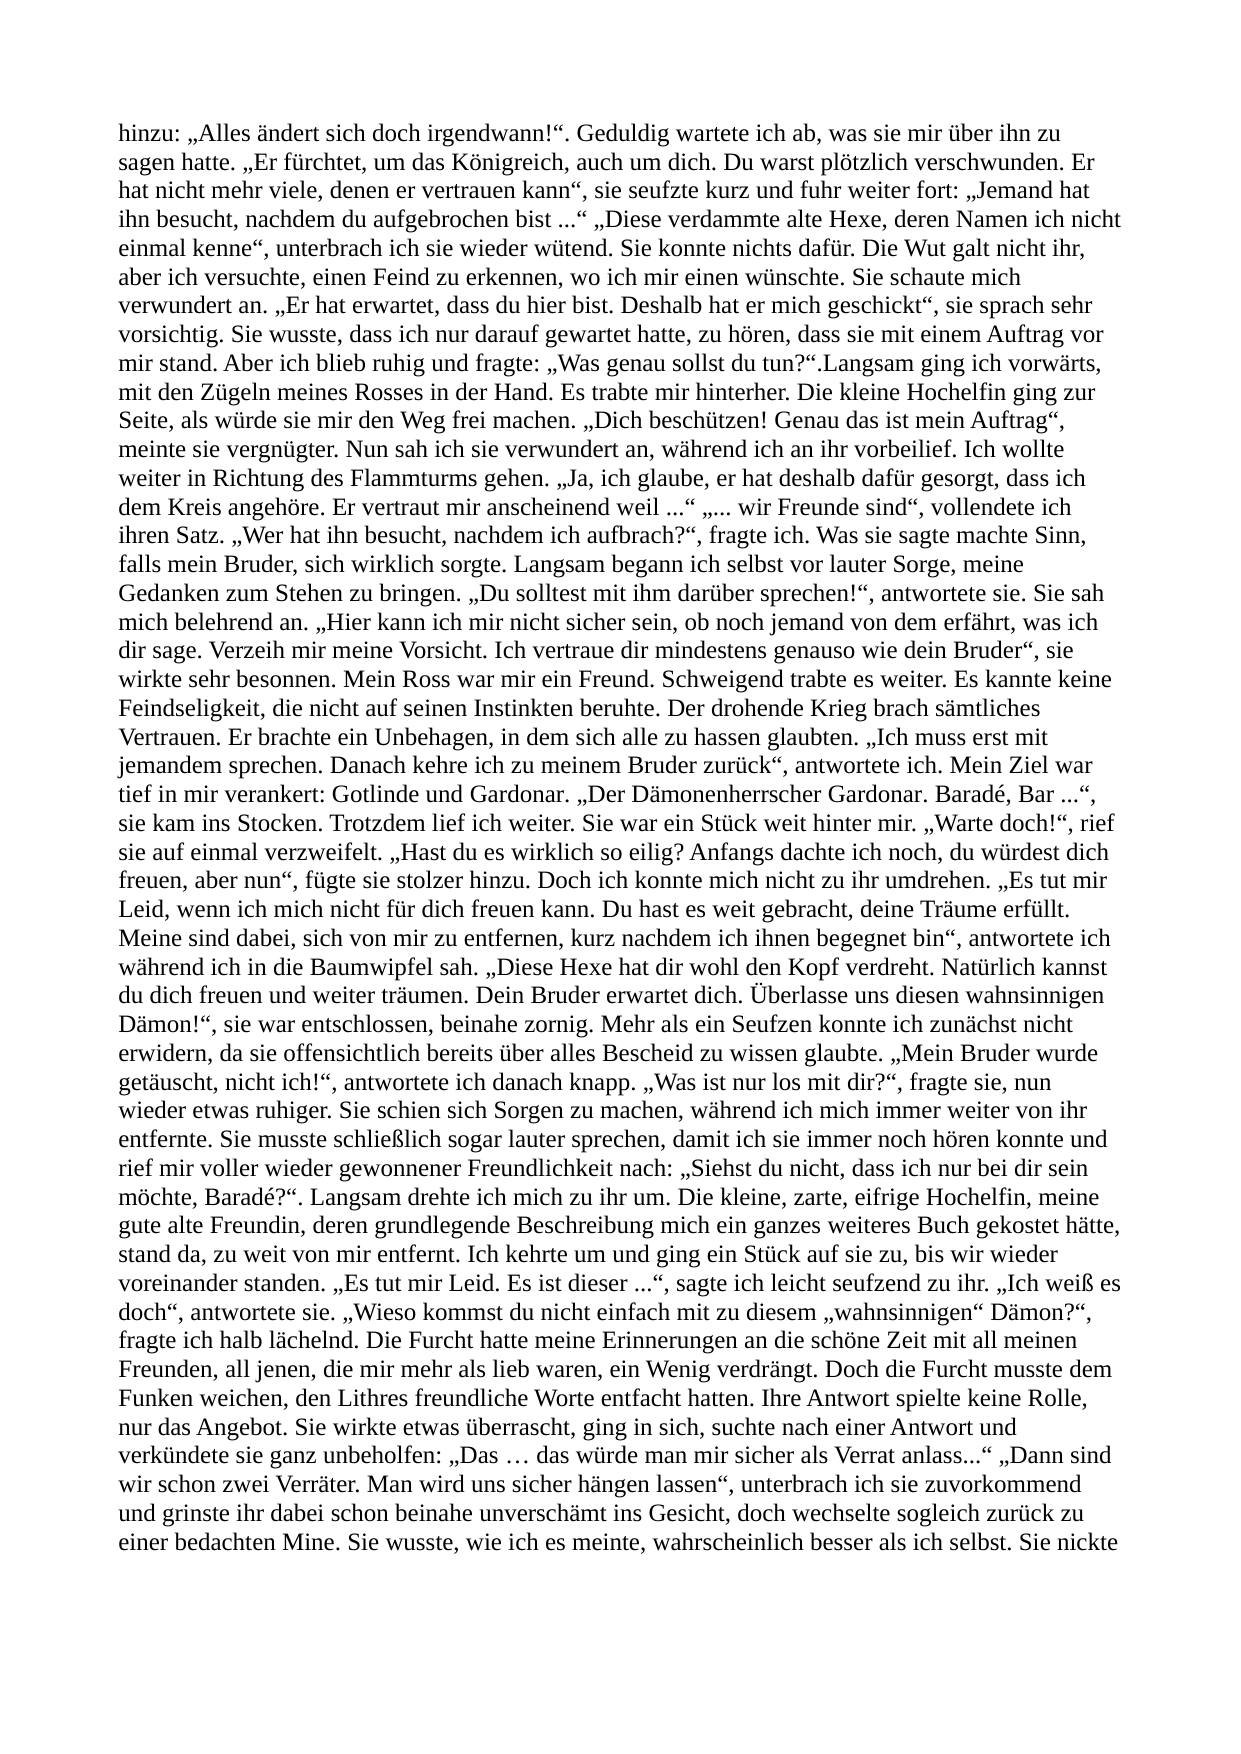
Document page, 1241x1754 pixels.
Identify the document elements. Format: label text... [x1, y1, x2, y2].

text hinzu: „Alles ändert sich doch irgendwann!“. Geduldig wartete ich ab, was sie mir über ihn zu sagen hatte. „Er fürchtet, um das Königreich, auch um dich. Du warst plötzlich verschwunden. Er hat nicht mehr viele, denen er vertrauen kann“, sie seufzte kurz und fuhr weiter fort: „Jemand hat ihn besucht, nachdem du aufgebrochen bist ...“ „Diese verdammte alte Hexe, deren Namen ich nicht einmal kenne“, unterbrach ich sie wieder wütend. Sie konnte nichts dafür. Die Wut galt nicht ihr, aber ich versuchte, einen Feind zu erkennen, wo ich mir einen wünschte. Sie schaute mich verwundert an. „Er hat erwartet, dass du hier bist. Deshalb hat er mich geschickt“, sie sprach sehr vorsichtig. Sie wusste, dass ich nur darauf gewartet hatte, zu hören, dass sie mit einem Auftrag vor mir stand. Aber ich blieb ruhig und fragte: „Was genau sollst du tun?“.Langsam ging ich vorwärts, mit den Zügeln meines Rosses in der Hand. Es trabte mir hinterher. Die kleine Hochelfin ging zur Seite, als würde sie mir den Weg frei machen. „Dich beschützen! Genau das ist mein Auftrag“, meinte sie vergnügter. Nun sah ich sie verwundert an, während ich an ihr vorbeilief. Ich wollte weiter in Richtung des Flammturms gehen. „Ja, ich glaube, er hat deshalb dafür gesorgt, dass ich dem Kreis angehöre. Er vertraut mir anscheinend weil ...“ „... wir Freunde sind“, vollendete ich ihren Satz. „Wer hat ihn besucht, nachdem ich aufbrach?“, fragte ich. Was sie sagte machte Sinn, falls mein Bruder, sich wirklich sorgte. Langsam begann ich selbst vor lauter Sorge, meine Gedanken zum Stehen zu bringen. „Du solltest mit ihm darüber sprechen!“, antwortete sie. Sie sah mich belehrend an. „Hier kann ich mir nicht sicher sein, ob noch jemand von dem erfährt, was ich dir sage. Verzeih mir meine Vorsicht. Ich vertraue dir mindestens genauso wie dein Bruder“, sie wirkte sehr besonnen. Mein Ross war mir ein Freund. Schweigend trabte es weiter. Es kannte keine Feindseligkeit, die nicht auf seinen Instinkten beruhte. Der drohende Krieg brach sämtliches Vertrauen. Er brachte ein Unbehagen, in dem sich alle zu hassen glaubten. „Ich muss erst mit jemandem sprechen. Danach kehre ich zu meinem Bruder zurück“, antwortete ich. Mein Ziel war tief in mir verankert: Gotlinde und Gardonar. „Der Dämonenherrscher Gardonar. Baradé, Bar ...“, sie kam ins Stocken. Trotzdem lief ich weiter. Sie war ein Stück weit hinter mir. „Warte doch!“, rief sie auf einmal verzweifelt. „Hast du es wirklich so eilig? Anfangs dachte ich noch, du würdest dich freuen, aber nun“, fügte sie stolzer hinzu. Doch ich konnte mich nicht zu ihr umdrehen. „Es tut mir Leid, wenn ich mich nicht für dich freuen kann. Du hast es weit gebracht, deine Träume erfüllt. Meine sind dabei, sich von mir zu entfernen, kurz nachdem ich ihnen begegnet bin“, antwortete ich während ich in die Baumwipfel sah. „Diese Hexe hat dir wohl den Kopf verdreht. Natürlich kannst du dich freuen und weiter träumen. Dein Bruder erwartet dich. Überlasse uns diesen wahnsinnigen Dämon!“, sie war entschlossen, beinahe zornig. Mehr als ein Seufzen konnte ich zunächst nicht erwidern, da sie offensichtlich bereits über alles Bescheid zu wissen glaubte. „Mein Bruder wurde getäuscht, nicht ich!“, antwortete ich danach knapp. „Was ist nur los mit dir?“, fragte sie, nun wieder etwas ruhiger. Sie schien sich Sorgen zu machen, während ich mich immer weiter von ihr entfernte. Sie musste schließlich sogar lauter sprechen, damit ich sie immer noch hören konnte und rief mir voller wieder gewonnener Freundlichkeit nach: „Siehst du nicht, dass ich nur bei dir sein möchte, Baradé?“. Langsam drehte ich mich zu ihr um. Die kleine, zarte, eifrige Hochelfin, meine gute alte Freundin, deren grundlegende Beschreibung mich ein ganzes weiteres Buch gekostet hätte, stand da, zu weit von mir entfernt. Ich kehrte um und ging ein Stück auf sie zu, bis wir wieder voreinander standen. „Es tut mir Leid. Es ist dieser ...“, sagte ich leicht seufzend zu ihr. „Ich weiß es doch“, antwortete sie. „Wieso kommst du nicht einfach mit zu diesem „wahnsinnigen“ Dämon?“, fragte ich halb lächelnd. Die Furcht hatte meine Erinnerungen an die schöne Zeit mit all meinen Freunden, all jenen, die mir mehr als lieb waren, ein Wenig verdrängt. Doch die Furcht musste dem Funken weichen, den Lithres freundliche Worte entfacht hatten. Ihre Antwort spielte keine Rolle, nur das Angebot. Sie wirkte etwas überrascht, ging in sich, suchte nach einer Antwort und verkündete sie ganz unbeholfen: „Das … das würde man mir sicher als Verrat anlass...“ „Dann sind wir schon zwei Verräter. Man wird uns sicher hängen lassen“, unterbrach ich sie zuvorkommend und grinste ihr dabei schon beinahe unverschämt ins Gesicht, doch wechselte sogleich zurück zu einer bedachten Mine. Sie wusste, wie ich es meinte, wahrscheinlich besser als ich selbst. Sie nickte [118, 118, 1122, 1556]
